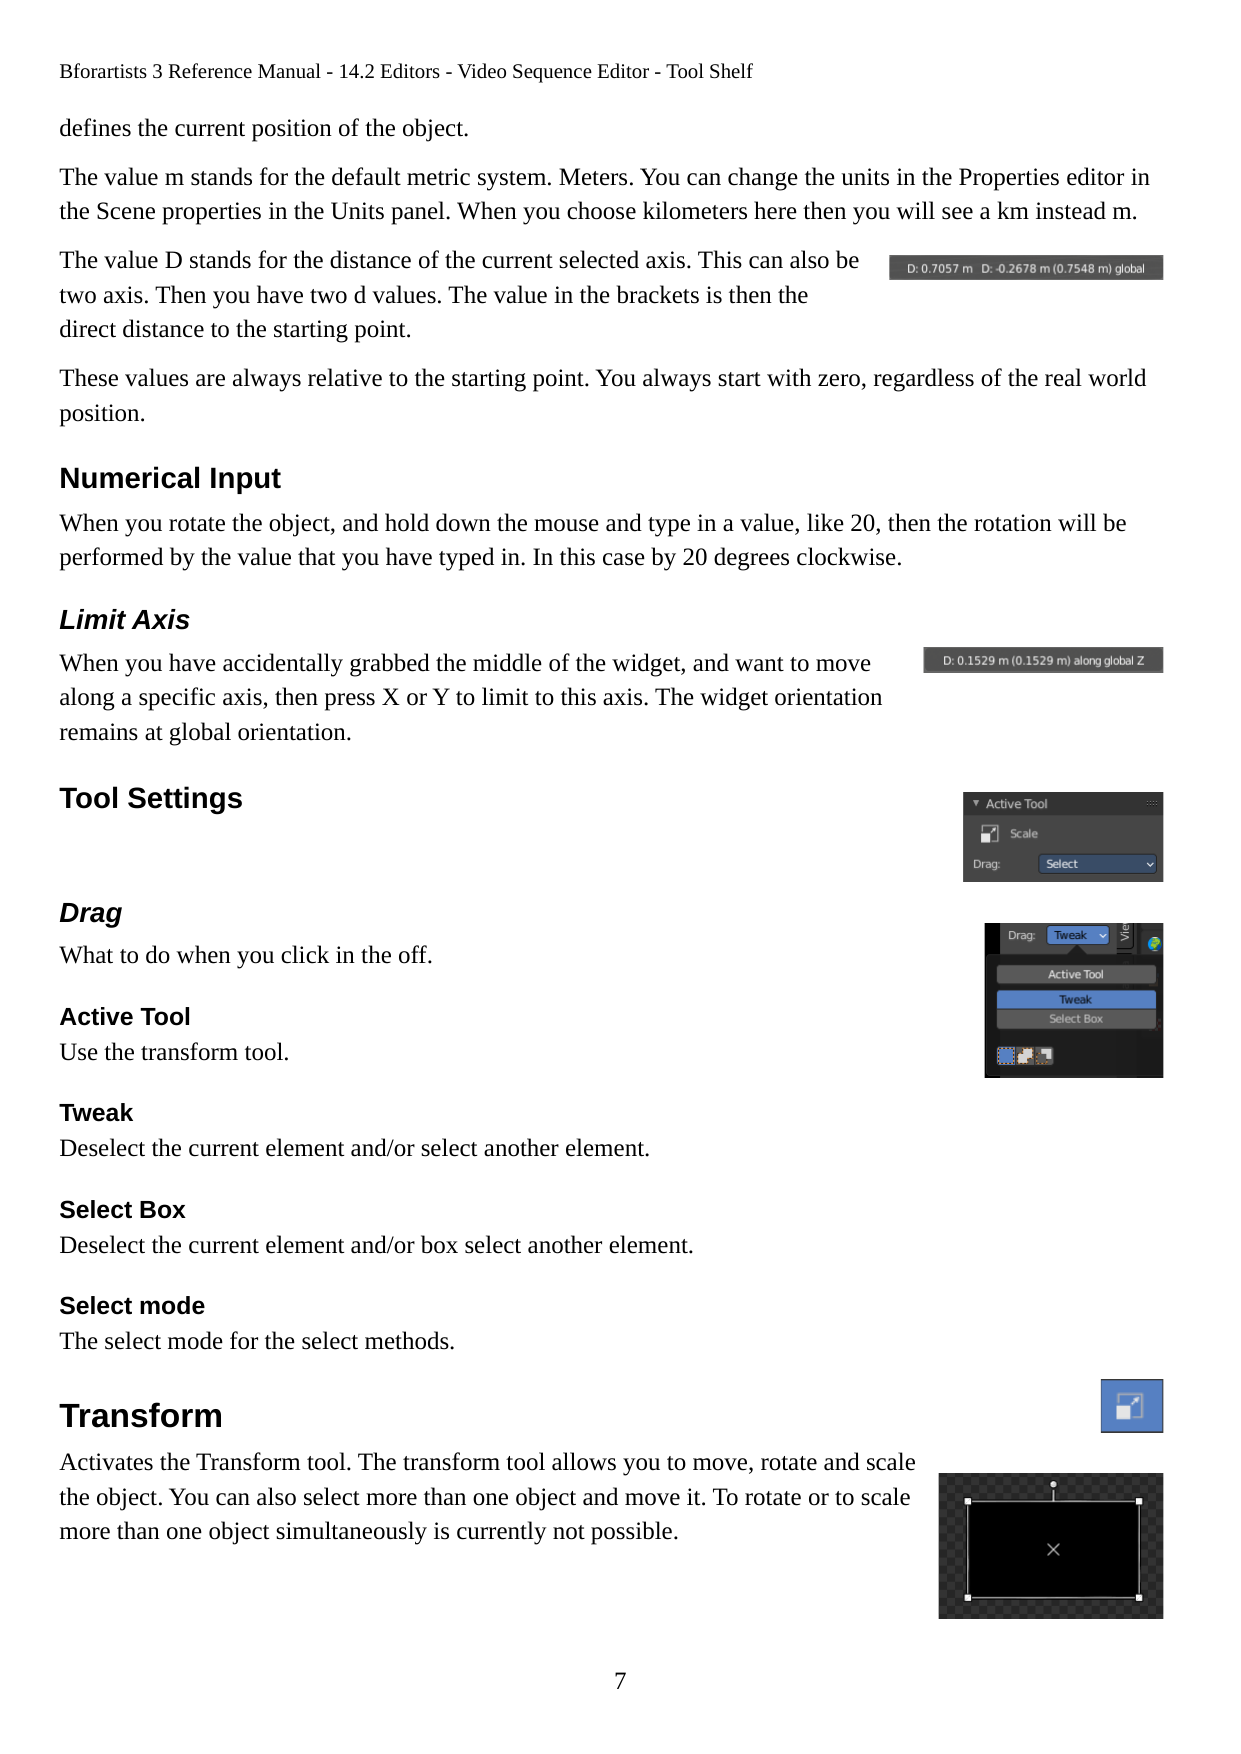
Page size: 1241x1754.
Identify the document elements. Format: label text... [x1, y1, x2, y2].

subtitle [1164, 1002, 1181, 1031]
picture [1100, 1379, 1164, 1433]
picture [963, 792, 1164, 882]
text What to do when you click in the off. [59, 941, 984, 969]
subtitle Numerical Input [59, 461, 1181, 495]
subtitle Drag [59, 896, 1181, 928]
subtitle Active Tool [59, 1002, 984, 1031]
subtitle Tweak [59, 1098, 1181, 1127]
subtitle Select mode [59, 1291, 1181, 1320]
text Deselect the current element and/or select another element. [59, 1133, 1181, 1162]
text Deselect the current element and/or box select another element. [59, 1230, 1181, 1258]
subtitle Select Box [59, 1195, 1181, 1223]
text The value m stands for the default metric system. Meters. You can change the units in the Properties editor in the Scene properties in the Units panel. When you choose kilometers here then you will see a km instead m. [59, 162, 1181, 225]
text Activates the Transform tool. The transform tool allows you to move, rotate and scale the object. You can also select more than one object and move it. To rotate or to scale more than one object simultaneously is currently not possible. [59, 1447, 1181, 1545]
picture [984, 923, 1164, 1078]
text When you rotate the object, and hold down the mouse and type in a value, like 20, then the rotation will be performed by the value that you have typed in. In this case by 20 degrees clockwise. [59, 508, 1181, 571]
text [1164, 1037, 1181, 1066]
text The select mode for the select methods. [59, 1326, 1181, 1355]
subtitle Limit Axis [59, 604, 1181, 636]
picture [889, 255, 1164, 280]
picture [938, 1473, 1164, 1619]
text When you have accidentally grabbed the middle of the widget, and want to move along a specific axis, then press X or Y to limit to this axis. The widget orientation remains at global orientation. [59, 648, 1181, 746]
subtitle Tool Settings [59, 781, 1181, 814]
subtitle Transform [59, 1396, 1181, 1434]
text The value D stands for the distance of the current selected axis. This can also be two axis. Then you have two d values. The value in the brackets is then the direct distance to the starting point. [59, 245, 1181, 343]
picture [923, 647, 1164, 673]
text These values are always relative to the starting point. You always start with zero, regardless of the real world position. [59, 363, 1181, 426]
text defines the current position of the object. [59, 113, 1181, 141]
text Use the transform tool. [59, 1037, 984, 1066]
